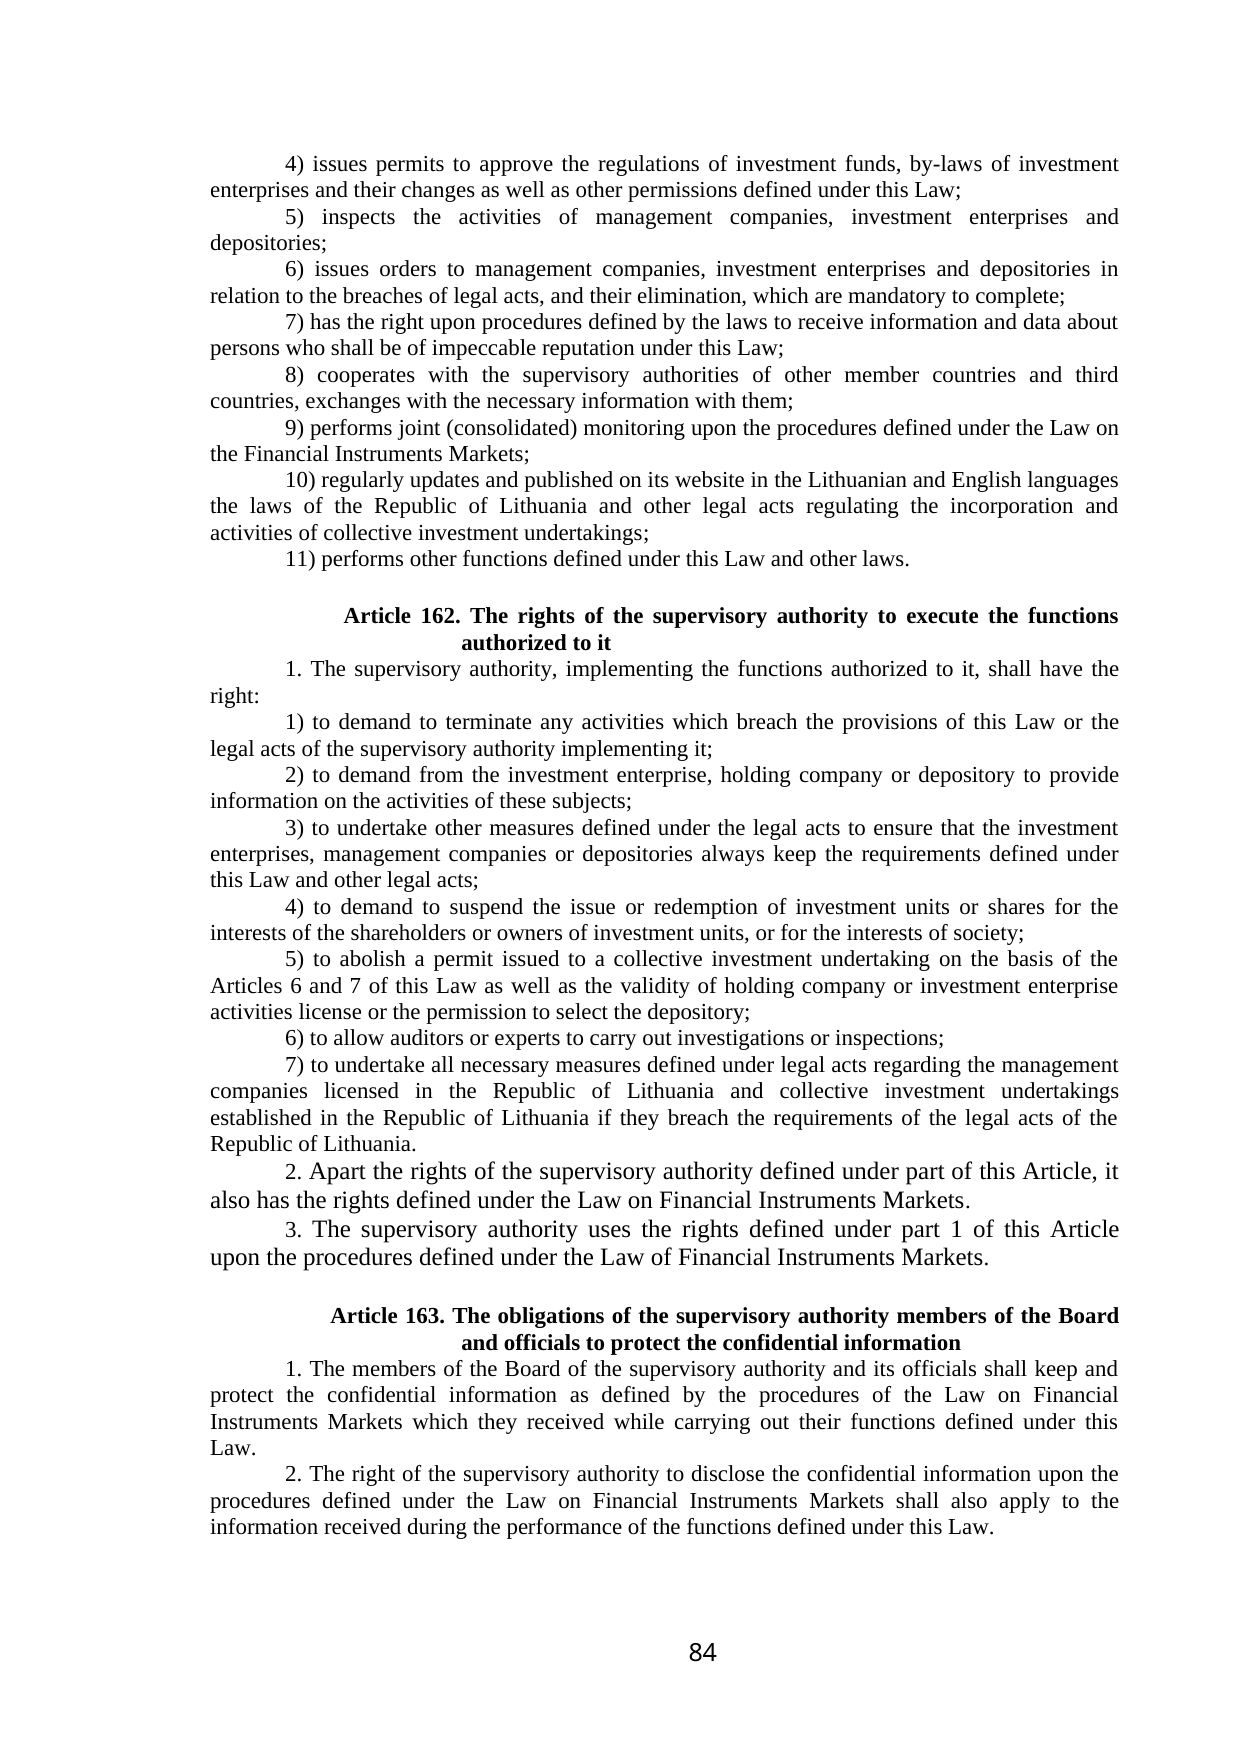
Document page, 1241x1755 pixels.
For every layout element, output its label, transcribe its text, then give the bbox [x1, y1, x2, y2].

text 1. The supervisory authority, implementing the functions authorized to it, shall have the right: [210, 656, 1120, 708]
text 7) has the right upon procedures defined by the laws to receive information and data about persons who shall be of impeccable reputation under this Law; [210, 308, 1120, 361]
text 4) issues permits to approve the regulations of investment funds, by-laws of investment enterprises and their changes as well as other permissions defined under this Law; [210, 150, 1120, 203]
text 2) to demand from the investment enterprise, holding company or depository to provide information on the activities of these subjects; [210, 761, 1120, 814]
text 5) inspects the activities of management companies, investment enterprises and depositories; [210, 203, 1120, 255]
text 6) to allow auditors or experts to carry out investigations or inspections; [210, 1024, 1120, 1051]
text 6) issues orders to management companies, investment enterprises and depositories in relation to the breaches of legal acts, and their elimination, which are mandatory to complete; [210, 255, 1120, 308]
text 4) to demand to suspend the issue or redemption of investment units or shares for the interests of the shareholders or owners of investment units, or for the interests of society; [210, 893, 1120, 945]
text 1) to demand to terminate any activities which breach the provisions of this Law or the legal acts of the supervisory authority implementing it; [210, 708, 1120, 761]
text 7) to undertake all necessary measures defined under legal acts regarding the management companies licensed in the Republic of Lithuania and collective investment undertakings established in the Republic of Lithuania if they breach the requirements of the legal acts of the Republic of Lithuania. [210, 1051, 1120, 1156]
text 11) performs other functions defined under this Law and other laws. [210, 545, 1120, 572]
text 5) to abolish a permit issued to a collective investment undertaking on the basis of the Articles 6 and 7 of this Law as well as the validity of holding company or investment enterprise activities license or the permission to select the depository; [210, 945, 1120, 1024]
text Article 163. The obligations of the supervisory authority members of the Board and officials to protect the confidential information [284, 1300, 1120, 1355]
text Article 162. The rights of the supervisory authority to execute the functions authorized to it [284, 600, 1120, 656]
text 10) regularly updates and published on its website in the Lithuanian and English languages the laws of the Republic of Lithuania and other legal acts regulating the incorporation and activities of collective investment undertakings; [210, 466, 1120, 545]
text 8) cooperates with the supervisory authorities of other member countries and third countries, exchanges with the necessary information with them; [210, 361, 1120, 413]
text 3. The supervisory authority uses the rights defined under part 1 of this Article upon the procedures defined under the Law of Financial Instruments Markets. [210, 1214, 1120, 1271]
text 1. The members of the Board of the supervisory authority and its officials shall keep and protect the confidential information as defined by the procedures of the Law on Financial Instruments Markets which they received while carrying out their functions defined under this Law. [210, 1355, 1120, 1461]
text 9) performs joint (consolidated) monitoring upon the procedures defined under the Law on the Financial Instruments Markets; [210, 413, 1120, 466]
text 2. Apart the rights of the supervisory authority defined under part of this Article, it also has the rights defined under the Law on Financial Instruments Markets. [210, 1156, 1120, 1214]
text 3) to undertake other measures defined under the legal acts to ensure that the investment enterprises, management companies or depositories always keep the requirements defined under this Law and other legal acts; [210, 814, 1120, 893]
text 2. The right of the supervisory authority to disclose the confidential information upon the procedures defined under the Law on Financial Instruments Markets shall also apply to the information received during the performance of the functions defined under this Law. [210, 1461, 1120, 1539]
